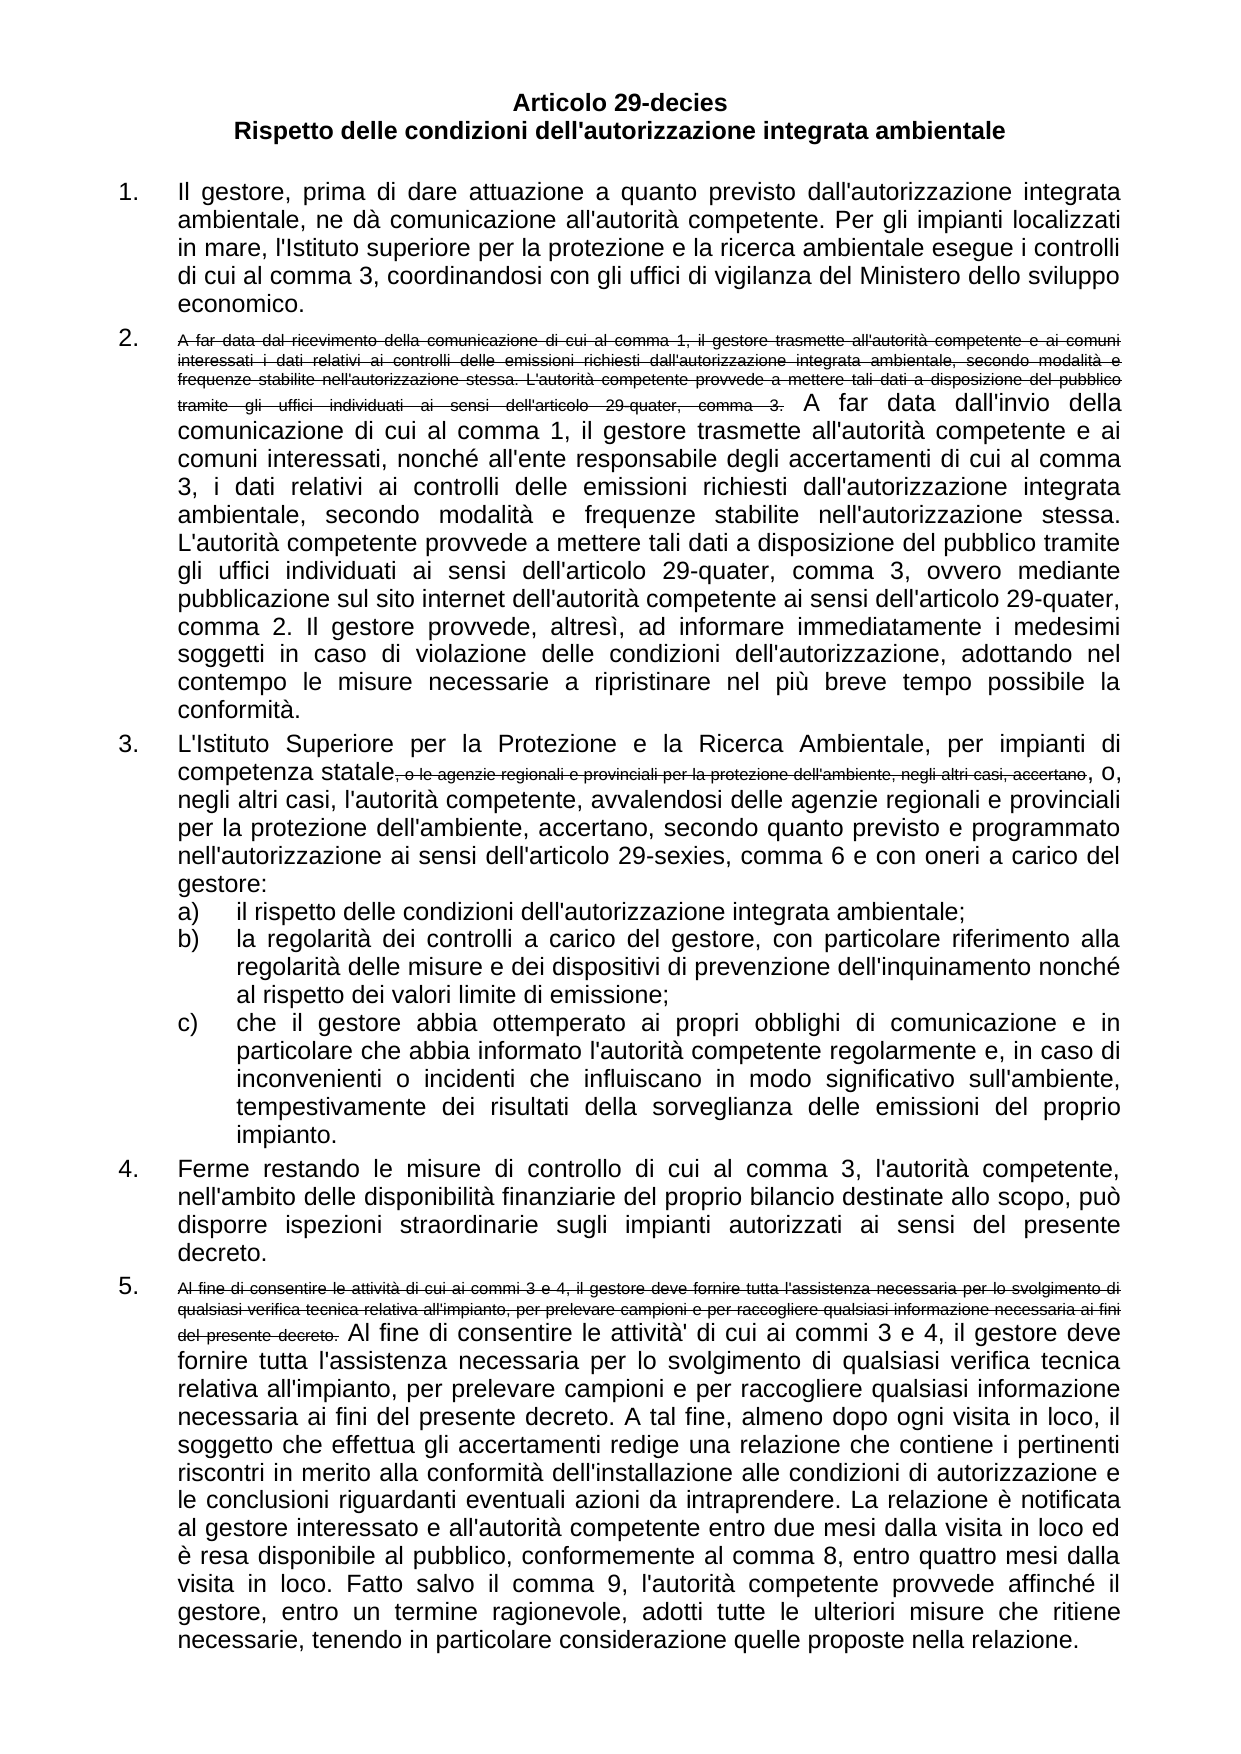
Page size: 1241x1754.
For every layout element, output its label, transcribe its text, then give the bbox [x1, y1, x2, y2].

text a) il rispetto delle condizioni dell'autorizzazione integrata ambientale; [177, 897, 1122, 925]
text 5. Al fine di consentire le attività di cui ai commi 3 e 4, il gestore deve fornire tutta l'assistenza necessaria per lo svolgimento di qualsiasi verifica tecnica relativa all'impianto, per prelevare campioni e per raccogliere qualsiasi informazione necessaria ai fini del presente decreto. Al fine di consentire le attività' di cui ai commi 3 e 4, il gestore deve fornire tutta l'assistenza necessaria per lo svolgimento di qualsiasi verifica tecnica relativa all'impianto, per prelevare campioni e per raccogliere qualsiasi informazione necessaria ai fini del presente decreto. A tal fine, almeno dopo ogni visita in loco, il soggetto che effettua gli accertamenti redige una relazione che contiene i pertinenti riscontri in merito alla conformità dell'installazione alle condizioni di autorizzazione e le conclusioni riguardanti eventuali azioni da intraprendere. La relazione è notificata al gestore interessato e all'autorità competente entro due mesi dalla visita in loco ed è resa disponibile al pubblico, conformemente al comma 8, entro quattro mesi dalla visita in loco. Fatto salvo il comma 9, l'autorità competente provvede affinché il gestore, entro un termine ragionevole, adotti tutte le ulteriori misure che ritiene necessarie, tenendo in particolare considerazione quelle proposte nella relazione. [118, 1272, 1122, 1654]
text b) la regolarità dei controlli a carico del gestore, con particolare riferimento alla regolarità delle misure e dei dispositivi di prevenzione dell'inquinamento nonché al rispetto dei valori limite di emissione; [177, 925, 1122, 1009]
text c) che il gestore abbia ottemperato ai propri obblighi di comunicazione e in particolare che abbia informato l'autorità competente regolarmente e, in caso di inconvenienti o incidenti che influiscano in modo significativo sull'ambiente, tempestivamente dei risultati della sorveglianza delle emissioni del proprio impianto. [177, 1009, 1122, 1149]
subtitle Articolo 29-decies Rispetto delle condizioni dell'autorizzazione integrata ambientale [118, 88, 1122, 144]
text 2. A far data dal ricevimento della comunicazione di cui al comma 1, il gestore trasmette all'autorità competente e ai comuni interessati i dati relativi ai controlli delle emissioni richiesti dall'autorizzazione integrata ambientale, secondo modalità e frequenze stabilite nell'autorizzazione stessa. L'autorità competente provvede a mettere tali dati a disposizione del pubblico tramite gli uffici individuati ai sensi dell'articolo 29-quater, comma 3. A far data dall'invio della comunicazione di cui al comma 1, il gestore trasmette all'autorità competente e ai comuni interessati, nonché all'ente responsabile degli accertamenti di cui al comma 3, i dati relativi ai controlli delle emissioni richiesti dall'autorizzazione integrata ambientale, secondo modalità e frequenze stabilite nell'autorizzazione stessa. L'autorità competente provvede a mettere tali dati a disposizione del pubblico tramite gli uffici individuati ai sensi dell'articolo 29-quater, comma 3, ovvero mediante pubblicazione sul sito internet dell'autorità competente ai sensi dell'articolo 29-quater, comma 2. Il gestore provvede, altresì, ad informare immediatamente i medesimi soggetti in caso di violazione delle condizioni dell'autorizzazione, adottando nel contempo le misure necessarie a ripristinare nel più breve tempo possibile la conformità. [118, 324, 1122, 724]
text 1. Il gestore, prima di dare attuazione a quanto previsto dall'autorizzazione integrata ambientale, ne dà comunicazione all'autorità competente. Per gli impianti localizzati in mare, l'Istituto superiore per la protezione e la ricerca ambientale esegue i controlli di cui al comma 3, coordinandosi con gli uffici di vigilanza del Ministero dello sviluppo economico. [118, 178, 1122, 318]
text 3. L'Istituto Superiore per la Protezione e la Ricerca Ambientale, per impianti di competenza statale, o le agenzie regionali e provinciali per la protezione dell'ambiente, negli altri casi, accertano, o, negli altri casi, l'autorità competente, avvalendosi delle agenzie regionali e provinciali per la protezione dell'ambiente, accertano, secondo quanto previsto e programmato nell'autorizzazione ai sensi dell'articolo 29-sexies, comma 6 e con oneri a carico del gestore: [118, 730, 1122, 897]
text 4. Ferme restando le misure di controllo di cui al comma 3, l'autorità competente, nell'ambito delle disponibilità finanziarie del proprio bilancio destinate allo scopo, può disporre ispezioni straordinarie sugli impianti autorizzati ai sensi del presente decreto. [118, 1154, 1122, 1266]
